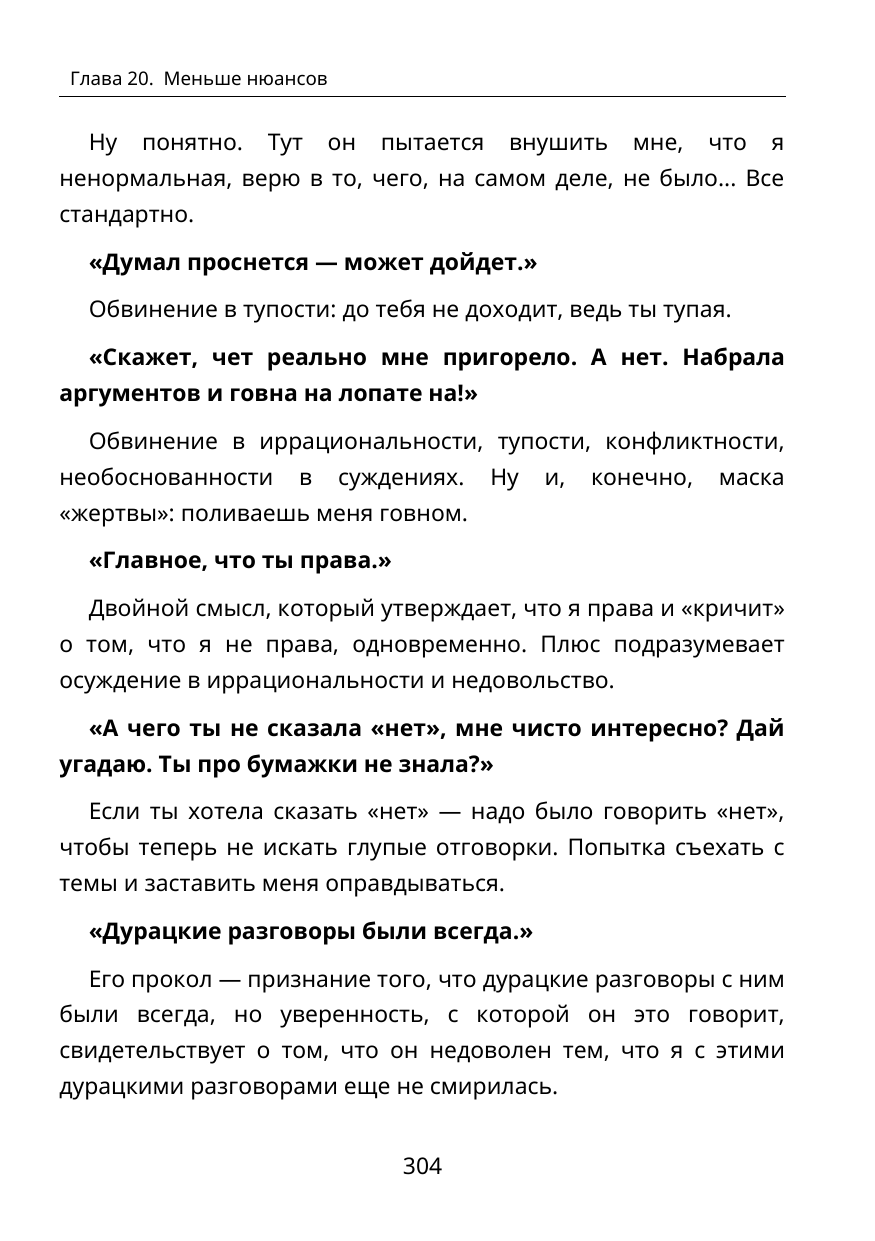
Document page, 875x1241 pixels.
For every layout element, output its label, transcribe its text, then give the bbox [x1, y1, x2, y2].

text Обвинение в тупости: до тебя не доходит, ведь ты тупая. [59, 293, 786, 324]
text Если ты хотела сказать «нет» — надо было говорить «нет», чтобы теперь не искать глупые отговорки. Попытка съехать с темы и заставить меня оправдываться. [59, 795, 786, 898]
text Его прокол — признание того, что дурацкие разговоры с ним были всегда, но уверенность, с которой он это говорит, свидетельствует о том, что он недоволен тем, что я с этими дурацкими разговорами еще не смирилась. [59, 962, 786, 1102]
text «Думал проснется — может дойдет.» [59, 246, 786, 277]
text «А чего ты не сказала «нет», мне чисто интересно? Дай угадаю. Ты про бумажки не знала?» [59, 712, 786, 779]
text «Дурацкие разговоры были всегда.» [59, 915, 786, 946]
text «Скажет, чет реально мне пригорело. А нет. Набрала аргументов и говна на лопате на!» [59, 341, 786, 408]
text «Главное, что ты права.» [59, 544, 786, 576]
text Двойной смысл, который утверждает, что я права и «кричит» о том, что я не права, одновременно. Плюс подразумевает осуждение в иррациональности и недовольство. [59, 592, 786, 695]
text Обвинение в иррациональности, тупости, конфликтности, необоснованности в суждениях. Ну и, конечно, маска «жертвы»: поливаешь меня говном. [59, 425, 786, 528]
text Ну понятно. Тут он пытается внушить мне, что я ненормальная, верю в то, чего, на самом деле, не было... Все стандартно. [59, 126, 786, 229]
